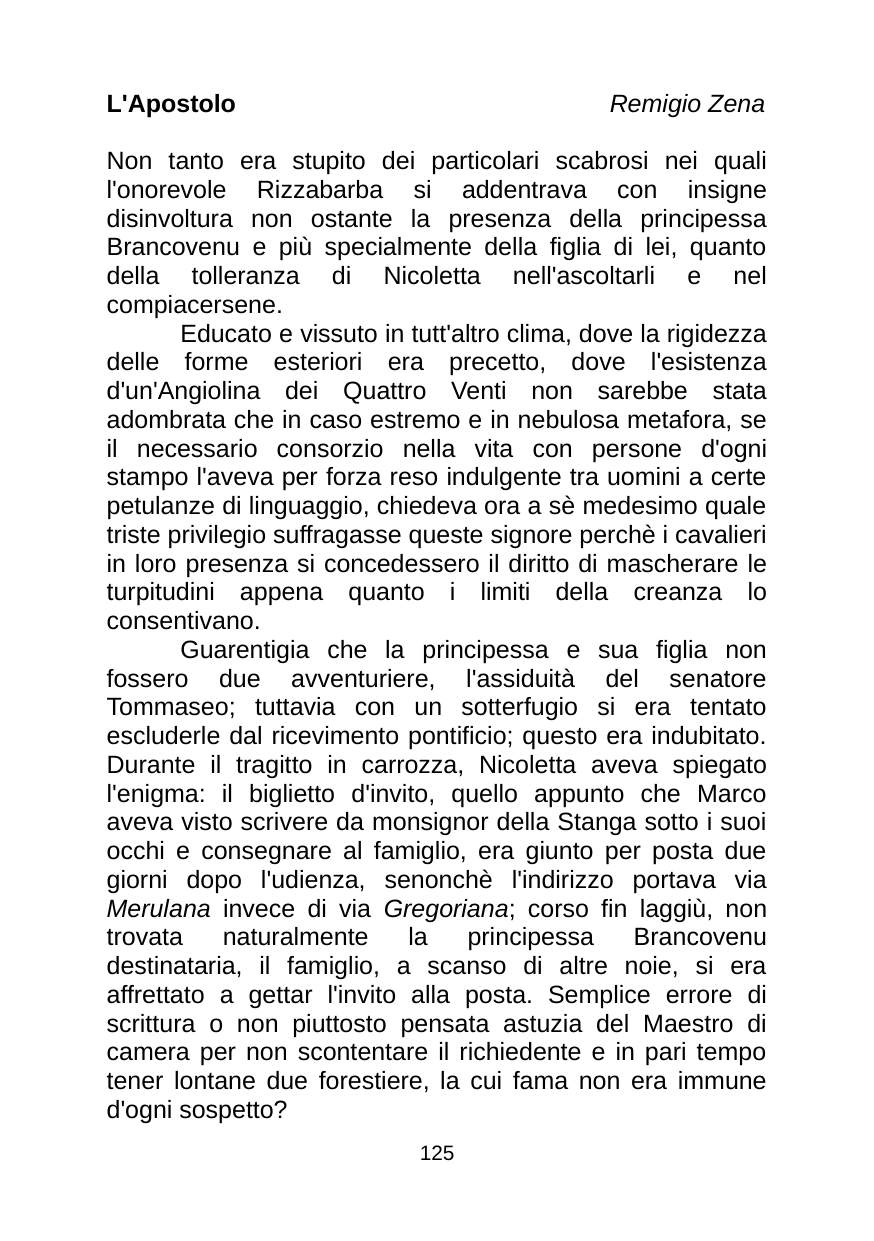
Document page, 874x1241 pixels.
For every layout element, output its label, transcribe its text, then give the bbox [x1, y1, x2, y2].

text Non tanto era stupito dei particolari scabrosi nei quali l'onorevole Rizzabarba si addentrava con insigne disinvoltura non ostante la presenza della principessa Brancovenu e più specialmente della figlia di lei, quanto della tolleranza di Nicoletta nell'ascoltarli e nel compiacersene. [106, 146, 768, 319]
text Guarentigia che la principessa e sua figlia non fossero due avventuriere, l'assiduità del senatore Tommaseo; tuttavia con un sotterfugio si era tentato escluderle dal ricevimento pontificio; questo era indubitato. Durante il tragitto in carrozza, Nicoletta aveva spiegato l'enigma: il biglietto d'invito, quello appunto che Marco aveva visto scrivere da monsignor della Stanga sotto i suoi occhi e consegnare al famiglio, era giunto per posta due giorni dopo l'udienza, senonchè l'indirizzo portava via Merulana invece di via Gregoriana; corso fin laggiù, non trovata naturalmente la principessa Brancovenu destinataria, il famiglio, a scanso di altre noie, si era affrettato a gettar l'invito alla posta. Semplice errore di scrittura o non piuttosto pensata astuzia del Maestro di camera per non scontentare il richiedente e in pari tempo tener lontane due forestiere, la cui fama non era immune d'ogni sospetto? [106, 635, 768, 1124]
text Educato e vissuto in tutt'altro clima, dove la rigidezza delle forme esteriori era precetto, dove l'esistenza d'un'Angiolina dei Quattro Venti non sarebbe stata adombrata che in caso estremo e in nebulosa metafora, se il necessario consorzio nella vita con persone d'ogni stampo l'aveva per forza reso indulgente tra uomini a certe petulanze di linguaggio, chiedeva ora a sè medesimo quale triste privilegio suffragasse queste signore perchè i cavalieri in loro presenza si concedessero il diritto di mascherare le turpitudini appena quanto i limiti della creanza lo consentivano. [106, 319, 768, 635]
